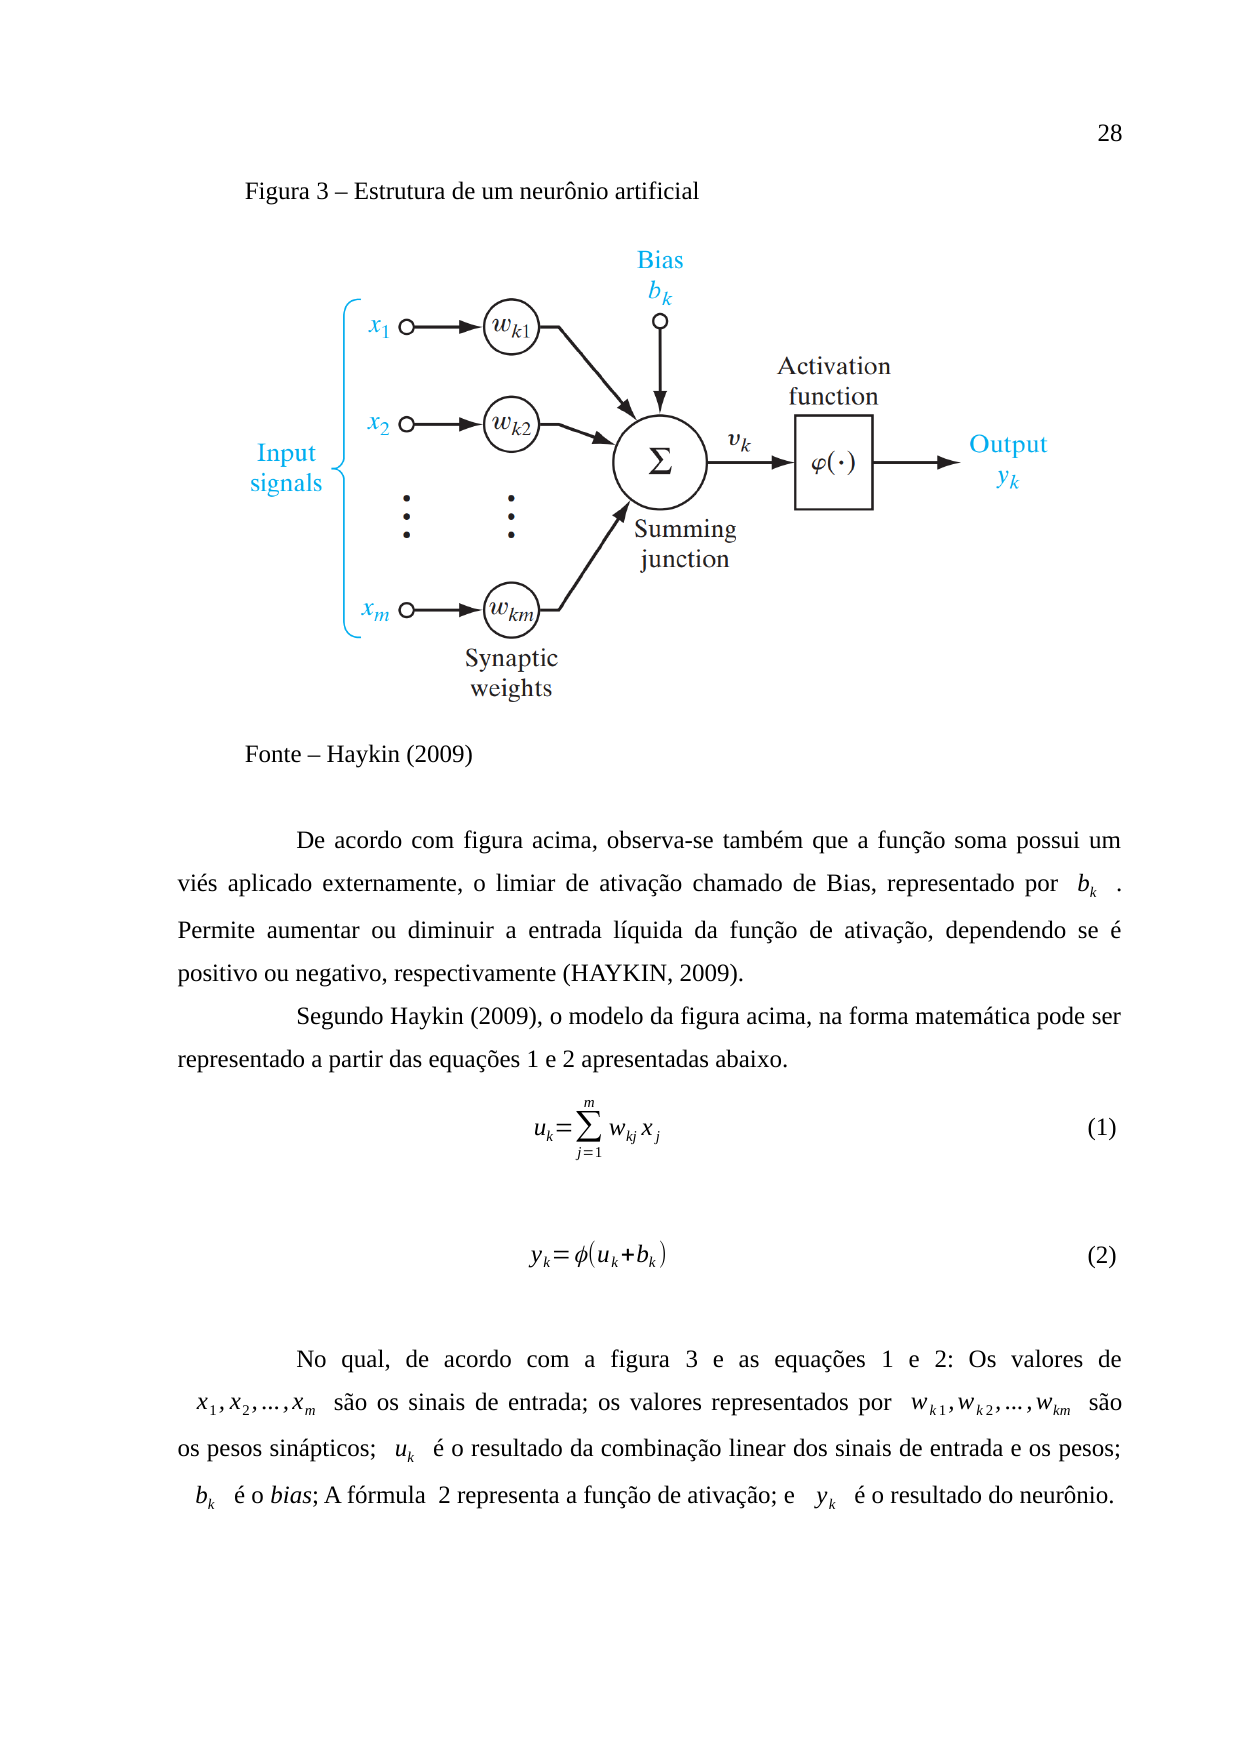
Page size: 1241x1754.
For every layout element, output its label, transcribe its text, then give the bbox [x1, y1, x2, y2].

table_header [177, 1230, 1017, 1301]
text Segundo Haykin (2009), o modelo da figura acima, na forma matemática pode ser representado a partir das equações 1 e 2 apresentadas abaixo. [177, 1001, 1122, 1073]
table_header (2) [1017, 1230, 1122, 1301]
text De acordo com figura acima, observa-se também que a função soma possui um viés aplicado externamente, o limiar de ativação chamado de Bias, representado por. Permite aumentar ou diminuir a entrada líquida da função de ativação, dependendo se é positivo ou negativo, respectivamente (HAYKIN, 2009). [177, 825, 1122, 987]
text No qual, de acordo com a figura 3 e as equações 1 e 2: Os valores desão os sinais de entrada; os valores representados porsão os pesos sinápticos;é o resultado da combinação linear dos sinais de entrada e os pesos;é o bias; A fórmula 2 representa a função de ativação; eé o resultado do neurônio. [177, 1344, 1122, 1513]
picture [244, 233, 1055, 709]
table_header [177, 1088, 1017, 1187]
table_header (1) [1017, 1088, 1122, 1187]
text Fonte – Haykin (2009) [244, 709, 1054, 768]
text Figura 3 – Estrutura de um neurônio artificial [244, 176, 1054, 205]
text [244, 205, 1054, 233]
